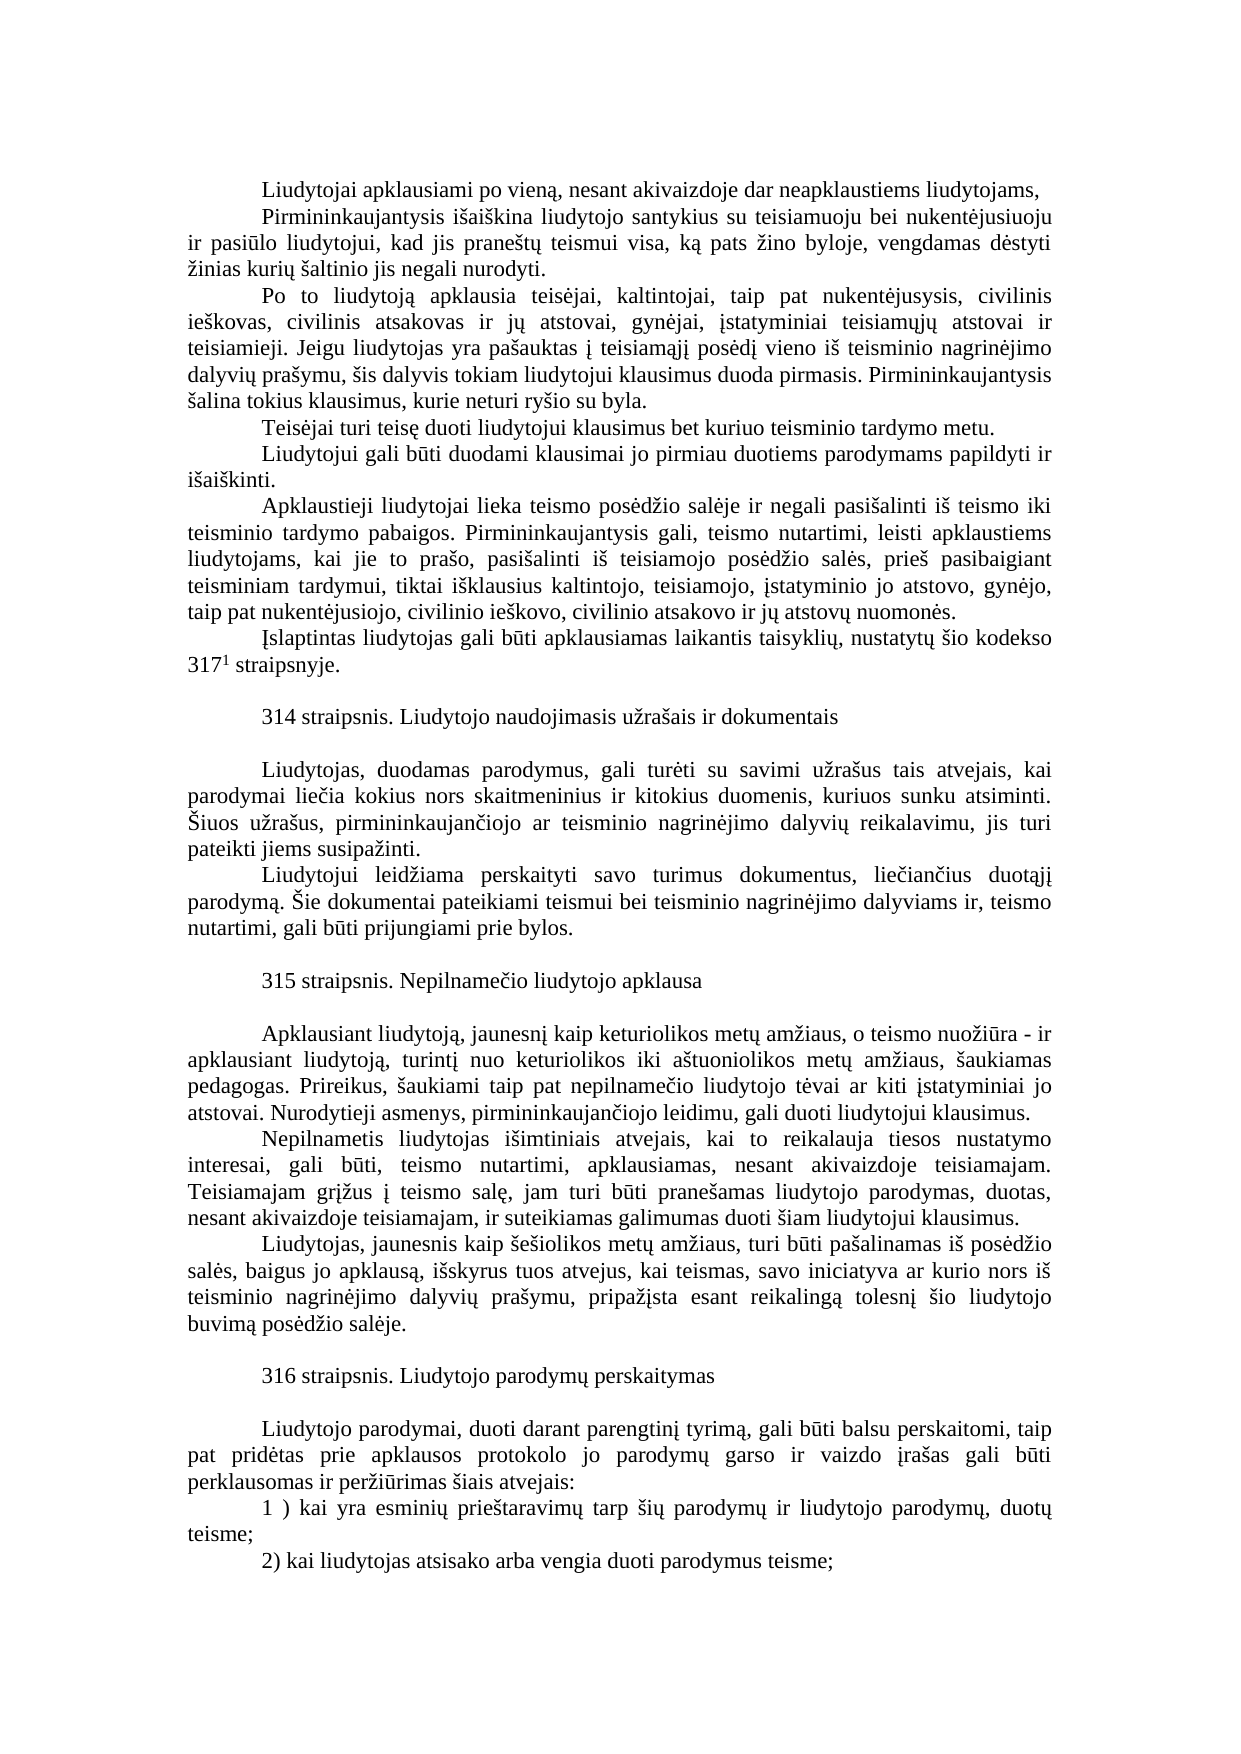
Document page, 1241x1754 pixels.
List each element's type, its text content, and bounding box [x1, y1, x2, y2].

text Liudytojas, jaunesnis kaip šešiolikos metų amžiaus, turi būti pašalinamas iš posėdžio salės, baigus jo apklausą, išskyrus tuos atvejus, kai teismas, savo iniciatyva ar kurio nors iš teisminio nagrinėjimo dalyvių prašymu, pripažįsta esant reikalingą tolesnį šio liudytojo buvimą posėdžio salėje. [187, 1231, 1053, 1336]
text Liudytojo parodymai, duoti darant parengtinį tyrimą, gali būti balsu perskaitomi, taip pat pridėtas prie apklausos protokolo jo parodymų garso ir vaizdo įrašas gali būti perklausomas ir peržiūrimas šiais atvejais: [187, 1415, 1053, 1494]
text Po to liudytoją apklausia teisėjai, kaltintojai, taip pat nukentėjusysis, civilinis ieškovas, civilinis atsakovas ir jų atstovai, gynėjai, įstatyminiai teisiamųjų atstovai ir teisiamieji. Jeigu liudytojas yra pašauktas į teisiamąjį posėdį vieno iš teisminio nagrinėjimo dalyvių prašymu, šis dalyvis tokiam liudytojui klausimus duoda pirmasis. Pirmininkaujantysis šalina tokius klausimus, kurie neturi ryšio su byla. [187, 282, 1053, 413]
text 314 straipsnis. Liudytojo naudojimasis užrašais ir dokumentais [187, 703, 1053, 730]
text Teisėjai turi teisę duoti liudytojui klausimus bet kuriuo teisminio tardymo metu. [187, 413, 1053, 440]
text Liudytojai apklausiami po vieną, nesant akivaizdoje dar neapklaustiems liudytojams, [187, 176, 1053, 203]
text 315 straipsnis. Nepilnamečio liudytojo apklausa [187, 967, 1053, 993]
text 2) kai liudytojas atsisako arba vengia duoti parodymus teisme; [187, 1547, 1053, 1573]
text Įslaptintas liudytojas gali būti apklausiamas laikantis taisyklių, nustatytų šio kodekso 3171 straipsnyje. [187, 624, 1053, 677]
text Liudytojui leidžiama perskaityti savo turimus dokumentus, liečiančius duotąjį parodymą. Šie dokumentai pateikiami teismui bei teisminio nagrinėjimo dalyviams ir, teismo nutartimi, gali būti prijungiami prie bylos. [187, 862, 1053, 941]
text Liudytojui gali būti duodami klausimai jo pirmiau duotiems parodymams papildyti ir išaiškinti. [187, 440, 1053, 493]
text 1 ) kai yra esminių prieštaravimų tarp šių parodymų ir liudytojo parodymų, duotų teisme; [187, 1494, 1053, 1547]
text Nepilnametis liudytojas išimtiniais atvejais, kai to reikalauja tiesos nustatymo interesai, gali būti, teismo nutartimi, apklausiamas, nesant akivaizdoje teisiamajam. Teisiamajam grįžus į teismo salę, jam turi būti pranešamas liudytojo parodymas, duotas, nesant akivaizdoje teisiamajam, ir suteikiamas galimumas duoti šiam liudytojui klausimus. [187, 1125, 1053, 1231]
text Apklaustieji liudytojai lieka teismo posėdžio salėje ir negali pasišalinti iš teismo iki teisminio tardymo pabaigos. Pirmininkaujantysis gali, teismo nutartimi, leisti apklaustiems liudytojams, kai jie to prašo, pasišalinti iš teisiamojo posėdžio salės, prieš pasibaigiant teisminiam tardymui, tiktai išklausius kaltintojo, teisiamojo, įstatyminio jo atstovo, gynėjo, taip pat nukentėjusiojo, civilinio ieškovo, civilinio atsakovo ir jų atstovų nuomonės. [187, 493, 1053, 624]
text Apklausiant liudytoją, jaunesnį kaip keturiolikos metų amžiaus, o teismo nuožiūra - ir apklausiant liudytoją, turintį nuo keturiolikos iki aštuoniolikos metų amžiaus, šaukiamas pedagogas. Prireikus, šaukiami taip pat nepilnamečio liudytojo tėvai ar kiti įstatyminiai jo atstovai. Nurodytieji asmenys, pirmininkaujančiojo leidimu, gali duoti liudytojui klausimus. [187, 1020, 1053, 1125]
text 316 straipsnis. Liudytojo parodymų perskaitymas [187, 1362, 1053, 1389]
text Liudytojas, duodamas parodymus, gali turėti su savimi užrašus tais atvejais, kai parodymai liečia kokius nors skaitmeninius ir kitokius duomenis, kuriuos sunku atsiminti. Šiuos užrašus, pirmininkaujančiojo ar teisminio nagrinėjimo dalyvių reikalavimu, jis turi pateikti jiems susipažinti. [187, 756, 1053, 862]
text Pirmininkaujantysis išaiškina liudytojo santykius su teisiamuoju bei nukentėjusiuoju ir pasiūlo liudytojui, kad jis praneštų teismui visa, ką pats žino byloje, vengdamas dėstyti žinias kurių šaltinio jis negali nurodyti. [187, 203, 1053, 282]
